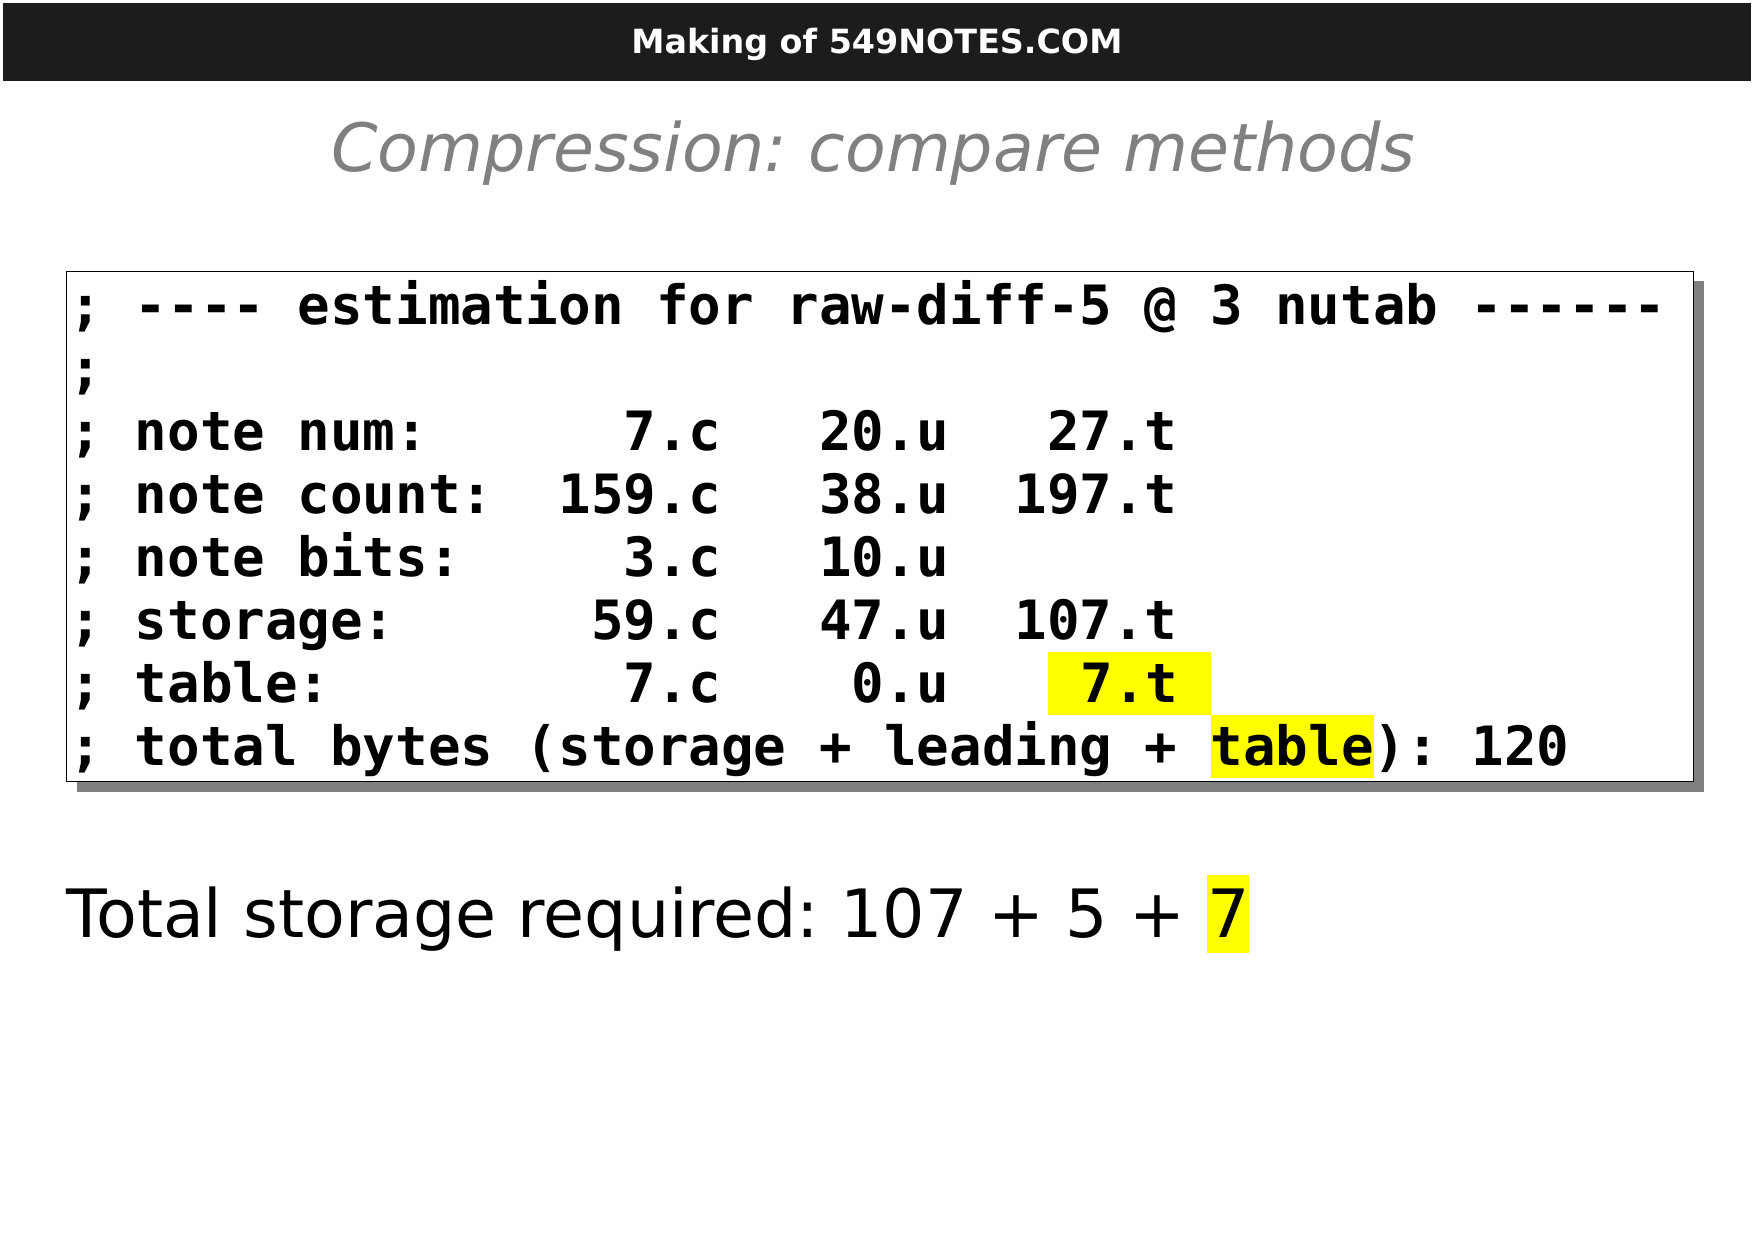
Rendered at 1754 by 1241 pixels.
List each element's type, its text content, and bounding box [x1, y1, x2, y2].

table_header ; ---- estimation for raw-diff-5 @ 3 nutab ------ ; ; note num: 7.c 20.u 27.t ; note count: 159.c 38.u 197.t ; note bits: 3.c 10.u ; storage: 59.c 47.u 107.t ; table: 7.c 0.u 7.t ; total bytes (storage + leading + table): 120 [61, 265, 1709, 797]
text Compression: compare methods [3, 110, 1751, 188]
text Total storage required: 107 + 5 + 7 [3, 875, 1751, 953]
